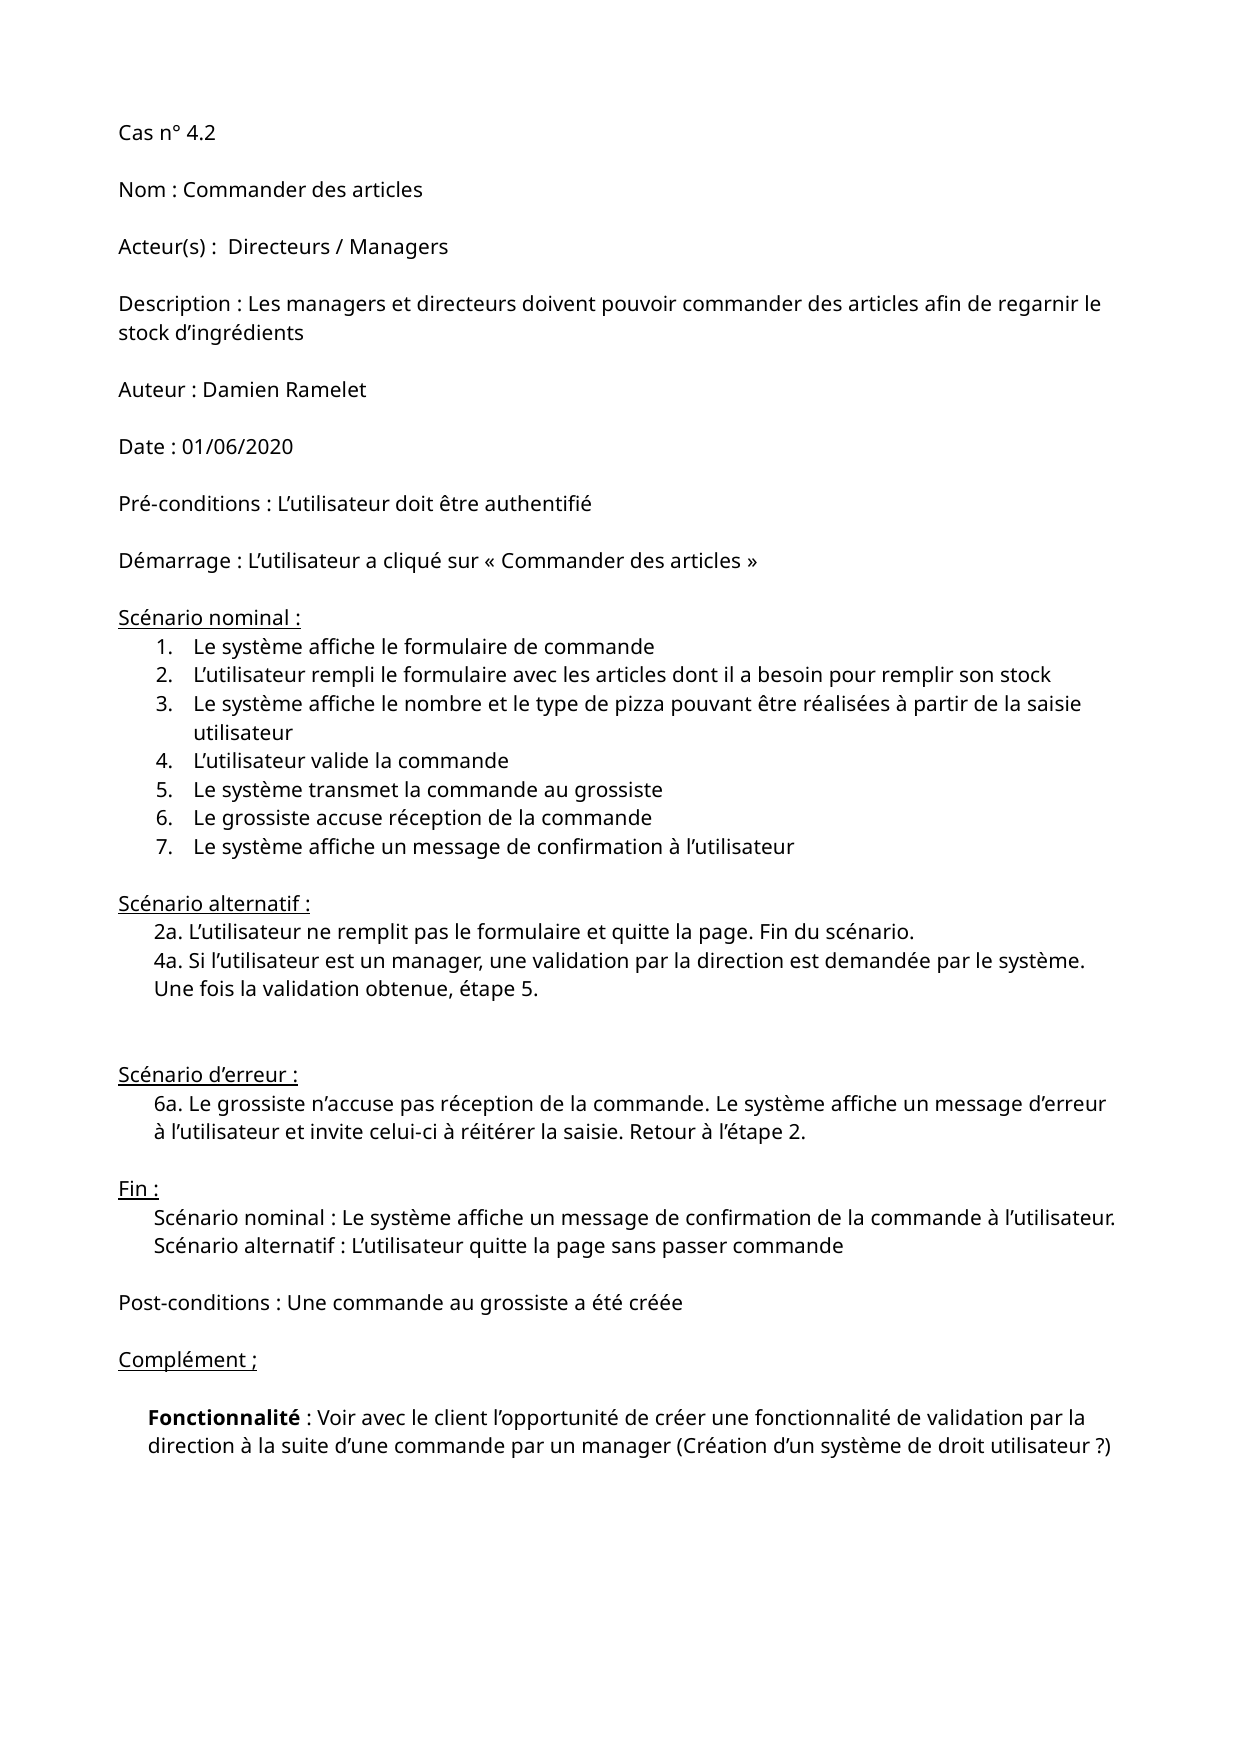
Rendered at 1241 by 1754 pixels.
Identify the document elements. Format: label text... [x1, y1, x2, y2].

text Scénario alternatif : [118, 889, 1122, 917]
list L’utilisateur rempli le formulaire avec les articles dont il a besoin pour remplir son stock [156, 660, 1122, 689]
text Fonctionnalité : Voir avec le client l’opportunité de créer une fonctionnalité de validation par la direction à la suite d’une commande par un manager (Création d’un système de droit utilisateur ?) [148, 1402, 1122, 1459]
list L’utilisateur valide la commande [156, 746, 1122, 774]
text Nom : Commander des articles [118, 175, 1122, 204]
text Post-conditions : Une commande au grossiste a été créée [118, 1288, 1122, 1317]
text Complément ; [118, 1345, 1122, 1374]
text 2a. L’utilisateur ne remplit pas le formulaire et quitte la page. Fin du scénario. [153, 917, 1122, 946]
text Scénario nominal : Le système affiche un message de confirmation de la commande à l’utilisateur. [153, 1203, 1122, 1231]
text Scénario d’erreur : [118, 1060, 1122, 1088]
text Description : Les managers et directeurs doivent pouvoir commander des articles afin de regarnir le stock d’ingrédients [118, 289, 1122, 346]
text Démarrage : L’utilisateur a cliqué sur « Commander des articles » [118, 546, 1122, 575]
list Le grossiste accuse réception de la commande [156, 803, 1122, 832]
text 4a. Si l’utilisateur est un manager, une validation par la direction est demandée par le système. Une fois la validation obtenue, étape 5. [153, 946, 1122, 1003]
text 6a. Le grossiste n’accuse pas réception de la commande. Le système affiche un message d’erreur à l’utilisateur et invite celui-ci à réitérer la saisie. Retour à l’étape 2. [153, 1088, 1122, 1146]
text Cas n° 4.2 [118, 118, 1122, 147]
text Auteur : Damien Ramelet [118, 375, 1122, 403]
list Le système affiche le formulaire de commande [156, 632, 1122, 660]
list Le système affiche le nombre et le type de pizza pouvant être réalisées à partir de la saisie utilisateur [156, 689, 1122, 746]
text Scénario nominal : [118, 603, 1122, 632]
list Le système transmet la commande au grossiste [156, 774, 1122, 803]
text Fin : [118, 1174, 1122, 1203]
text Acteur(s) : Directeurs / Managers [118, 232, 1122, 261]
text Date : 01/06/2020 [118, 432, 1122, 461]
text Scénario alternatif : L’utilisateur quitte la page sans passer commande [153, 1231, 1122, 1260]
text Pré-conditions : L’utilisateur doit être authentifié [118, 489, 1122, 518]
list Le système affiche un message de confirmation à l’utilisateur [156, 832, 1122, 860]
